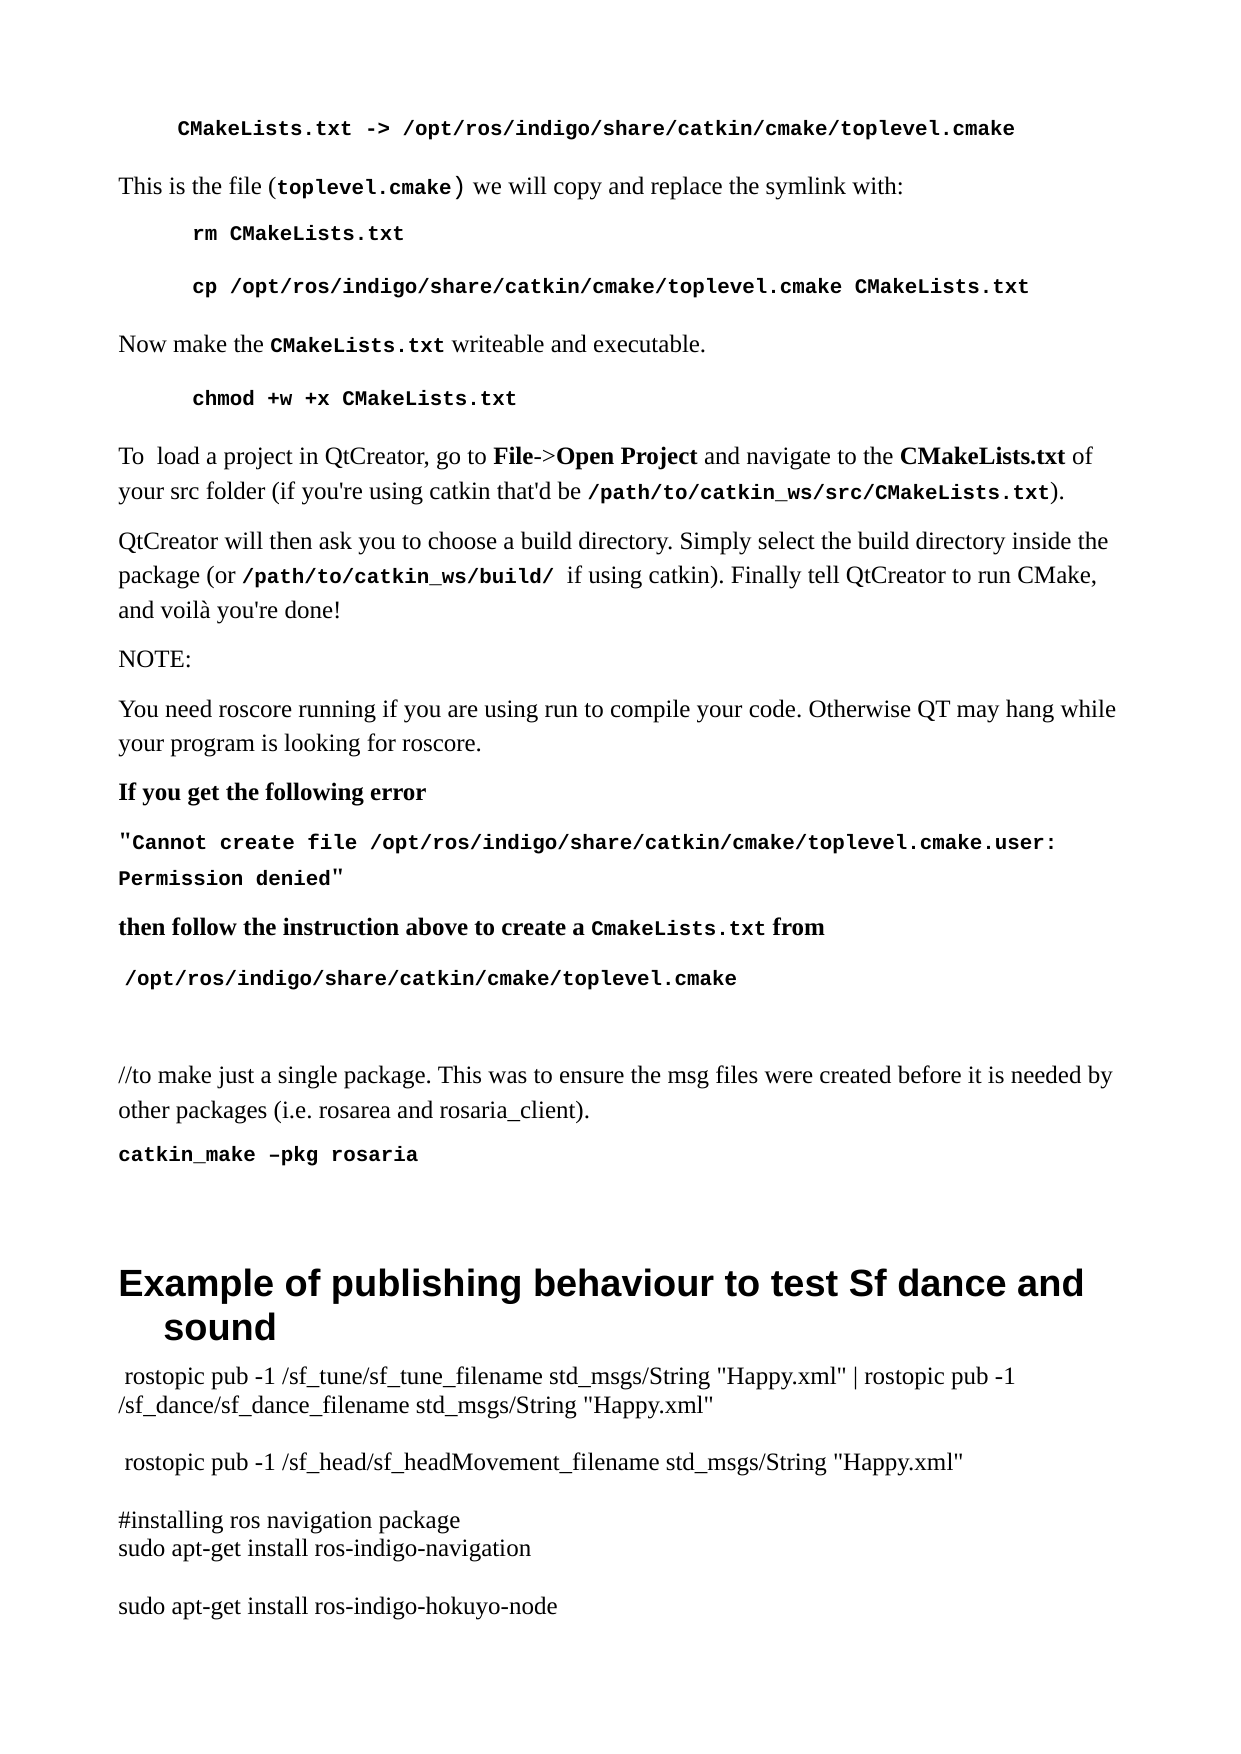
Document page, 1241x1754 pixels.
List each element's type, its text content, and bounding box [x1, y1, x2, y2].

text chmod +w +x CMakeLists.txt [192, 388, 1063, 412]
text then follow the instruction above to create a CmakeLists.txt from [118, 912, 1122, 941]
text This is the file (toplevel.cmake) we will copy and replace the symlink with: [118, 171, 1122, 202]
text catkin_make –pkg rosaria [118, 1144, 1122, 1168]
text CMakeLists.txt -> /opt/ros/indigo/share/catkin/cmake/toplevel.cmake [177, 118, 1063, 142]
text rostopic pub -1 /sf_tune/sf_tune_filename std_msgs/String "Happy.xml" | rostopic pub -1 /sf_dance/sf_dance_filename std_msgs/String "Happy.xml" [118, 1361, 1122, 1418]
text NOTE: [118, 644, 1122, 673]
text /opt/ros/indigo/share/catkin/cmake/toplevel.cmake [118, 962, 1122, 991]
text sudo apt-get install ros-indigo-navigation [118, 1533, 1122, 1562]
text To load a project in QtCreator, go to File->Open Project and navigate to the CMakeLists.txt of your src folder (if you're using catkin that'd be /path/to/catkin_ws/src/CMakeLists.txt). [118, 441, 1122, 505]
text If you get the following error [118, 777, 1122, 806]
text rostopic pub -1 /sf_head/sf_headMovement_filename std_msgs/String "Happy.xml" [118, 1447, 1122, 1476]
text You need roscore running if you are using run to compile your code. Otherwise QT may hang while your program is looking for roscore. [118, 694, 1122, 757]
text "Cannot create file /opt/ros/indigo/share/catkin/cmake/toplevel.cmake.user: Permission denied" [118, 826, 1122, 891]
text QtCreator will then ask you to choose a build directory. Simply select the build directory inside the package (or /path/to/catkin_ws/build/ if using catkin). Finally tell QtCreator to run CMake, and voilà you're done! [118, 526, 1122, 624]
subtitle Example of publishing behaviour to test Sf dance and sound [118, 1261, 1122, 1348]
text rm CMakeLists.txt [192, 223, 1063, 246]
text #installing ros navigation package [118, 1505, 1122, 1533]
text Now make the CMakeLists.txt writeable and executable. [118, 329, 1063, 359]
text //to make just a single package. This was to ensure the msg files were created before it is needed by other packages (i.e. rosarea and rosaria_client). [118, 1061, 1122, 1124]
text sudo apt-get install ros-indigo-hokuyo-node [118, 1591, 1122, 1620]
text cp /opt/ros/indigo/share/catkin/cmake/toplevel.cmake CMakeLists.txt [192, 276, 1063, 299]
